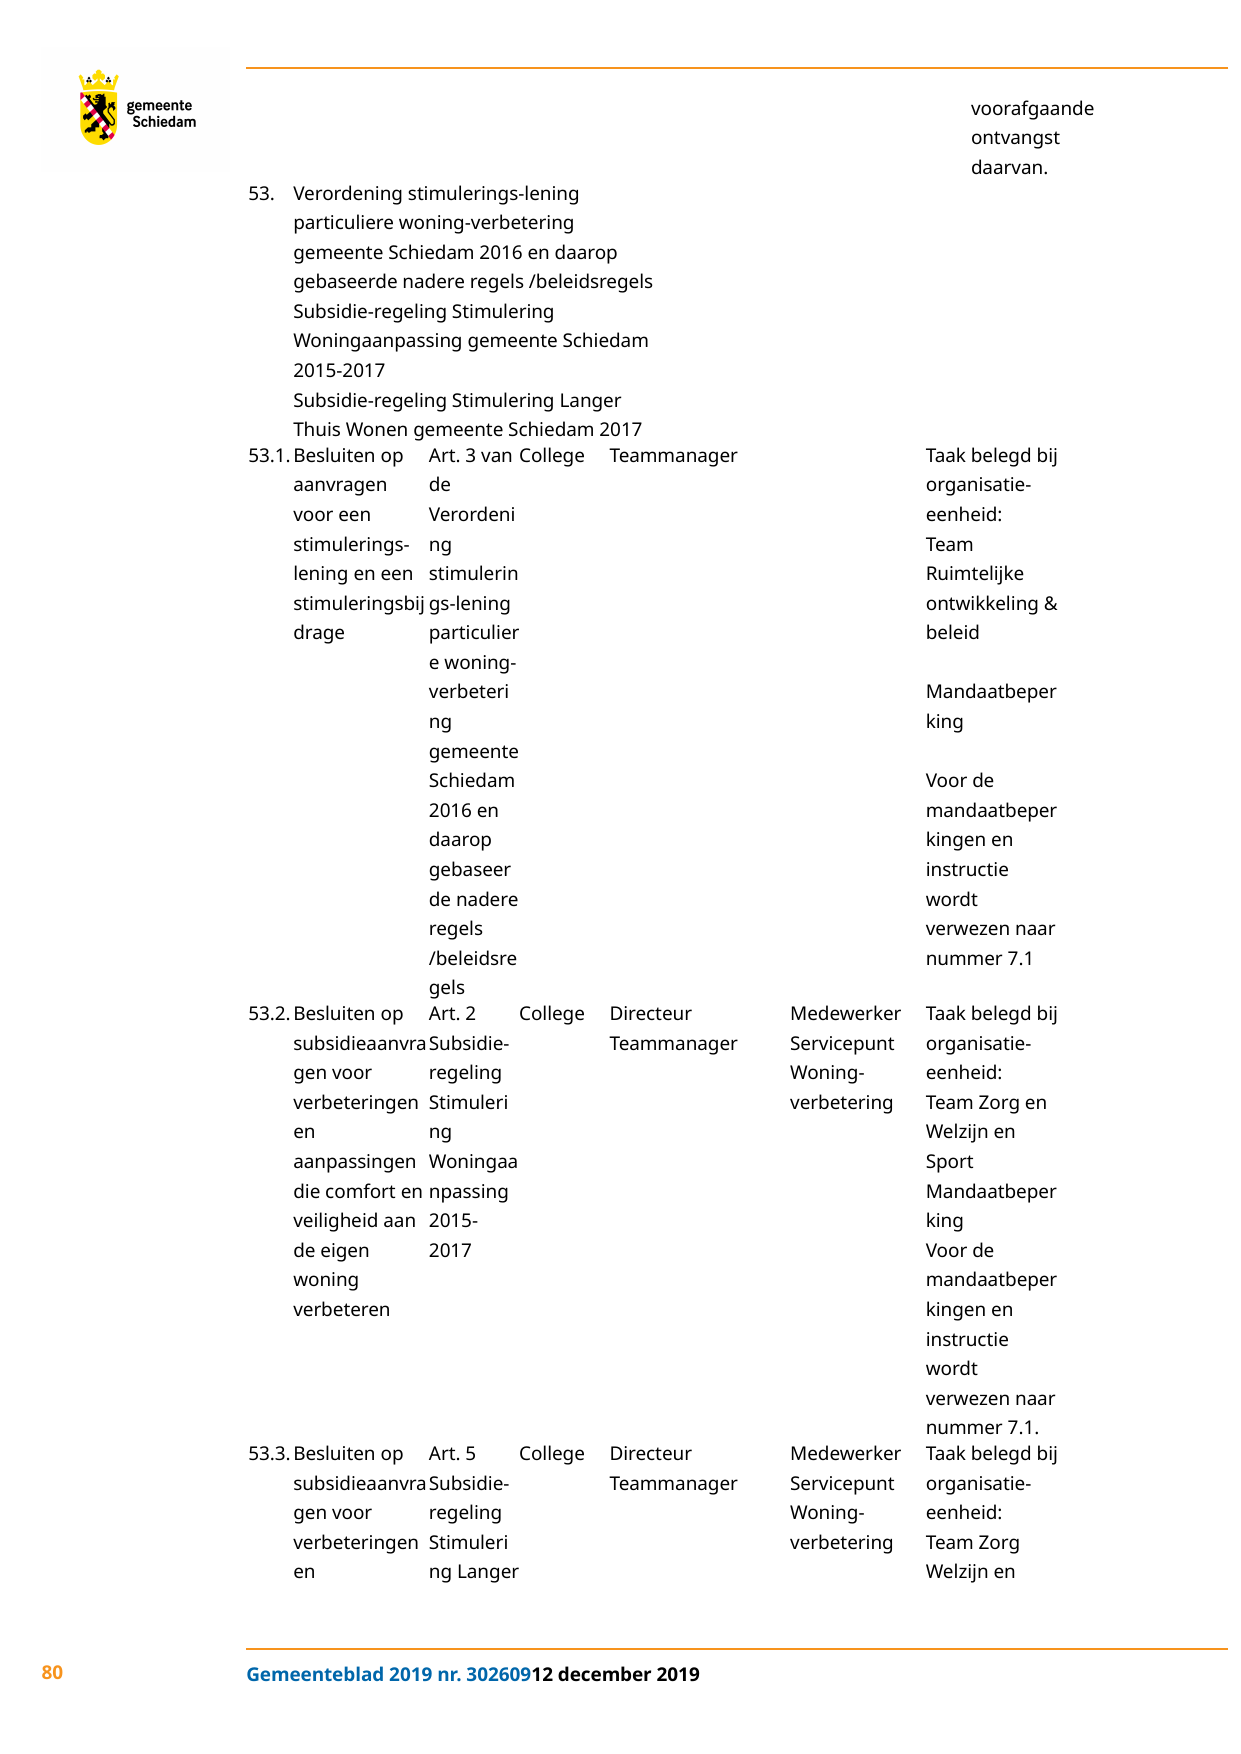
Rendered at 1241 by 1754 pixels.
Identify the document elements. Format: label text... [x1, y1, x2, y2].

table_cell Medewerker Servicepunt Woning-verbetering [790, 1440, 926, 1584]
table_cell [700, 95, 835, 180]
table_cell College [519, 1440, 609, 1584]
table_cell Art. 2 Subsidie-regeling Stimulering Woningaanpassing 2015-2017 [429, 1000, 519, 1440]
table_cell Besluiten op subsidieaanvragen voor verbeteringen en [293, 1440, 429, 1584]
table_cell Directeur Teammanager [609, 1000, 790, 1440]
table_cell College [519, 1000, 609, 1440]
picture [41, 47, 231, 172]
table_cell Art. 5 Subsidie-regeling Stimulering Langer [429, 1440, 519, 1584]
table_cell [971, 180, 1106, 442]
table_cell [700, 180, 835, 442]
table_cell Teammanager [609, 442, 790, 1000]
table_cell 53.2. [248, 1000, 293, 1440]
table_cell 53. [248, 180, 293, 442]
table_cell Taak belegd bij organisatie-eenheid: Team Zorg en Welzijn en Sport Mandaatbeperking Voor de mandaatbeperkingen en instructie wordt verwezen naar nummer 7.1. [926, 1000, 1061, 1440]
table_cell Besluiten op subsidieaanvragen voor verbeteringen en aanpassingen die comfort en veiligheid aan de eigen woning verbeteren [293, 1000, 429, 1440]
table_cell [655, 95, 700, 180]
table_cell College [519, 442, 609, 1000]
table_cell 53.3. [248, 1440, 293, 1584]
table_cell [835, 180, 971, 442]
table_cell [835, 95, 971, 180]
table_cell Taak belegd bij organisatie-eenheid: Team Zorg Welzijn en [926, 1440, 1061, 1584]
table_cell [655, 180, 700, 442]
table_cell Art. 3 van de Verordening stimulerings-lening particuliere woning-verbetering gemeente Schiedam 2016 en daarop gebaseerde nadere regels /beleidsregels [429, 442, 519, 1000]
table_cell [248, 95, 293, 180]
table_cell voorafgaande ontvangst daarvan. [971, 95, 1106, 180]
table_cell [790, 442, 926, 1000]
table_cell 53.1. [248, 442, 293, 1000]
table_cell Medewerker Servicepunt Woning-verbetering [790, 1000, 926, 1440]
table_cell Verordening stimulerings-lening particuliere woning-verbetering gemeente Schiedam 2016 en daarop gebaseerde nadere regels /beleidsregels Subsidie-regeling Stimulering Woningaanpassing gemeente Schiedam 2015-2017 Subsidie-regeling Stimulering Langer Thuis Wonen gemeente Schiedam 2017 [293, 180, 654, 442]
table_cell Directeur Teammanager [609, 1440, 790, 1584]
table_cell Besluiten op aanvragen voor een stimulerings-lening en een stimuleringsbijdrage [293, 442, 429, 1000]
table_cell Taak belegd bij organisatie-eenheid: Team Ruimtelijke ontwikkeling & beleid Mandaatbeperking Voor de mandaatbeperkingen en instructie wordt verwezen naar nummer 7.1 [926, 442, 1061, 1000]
table_cell [293, 95, 654, 180]
